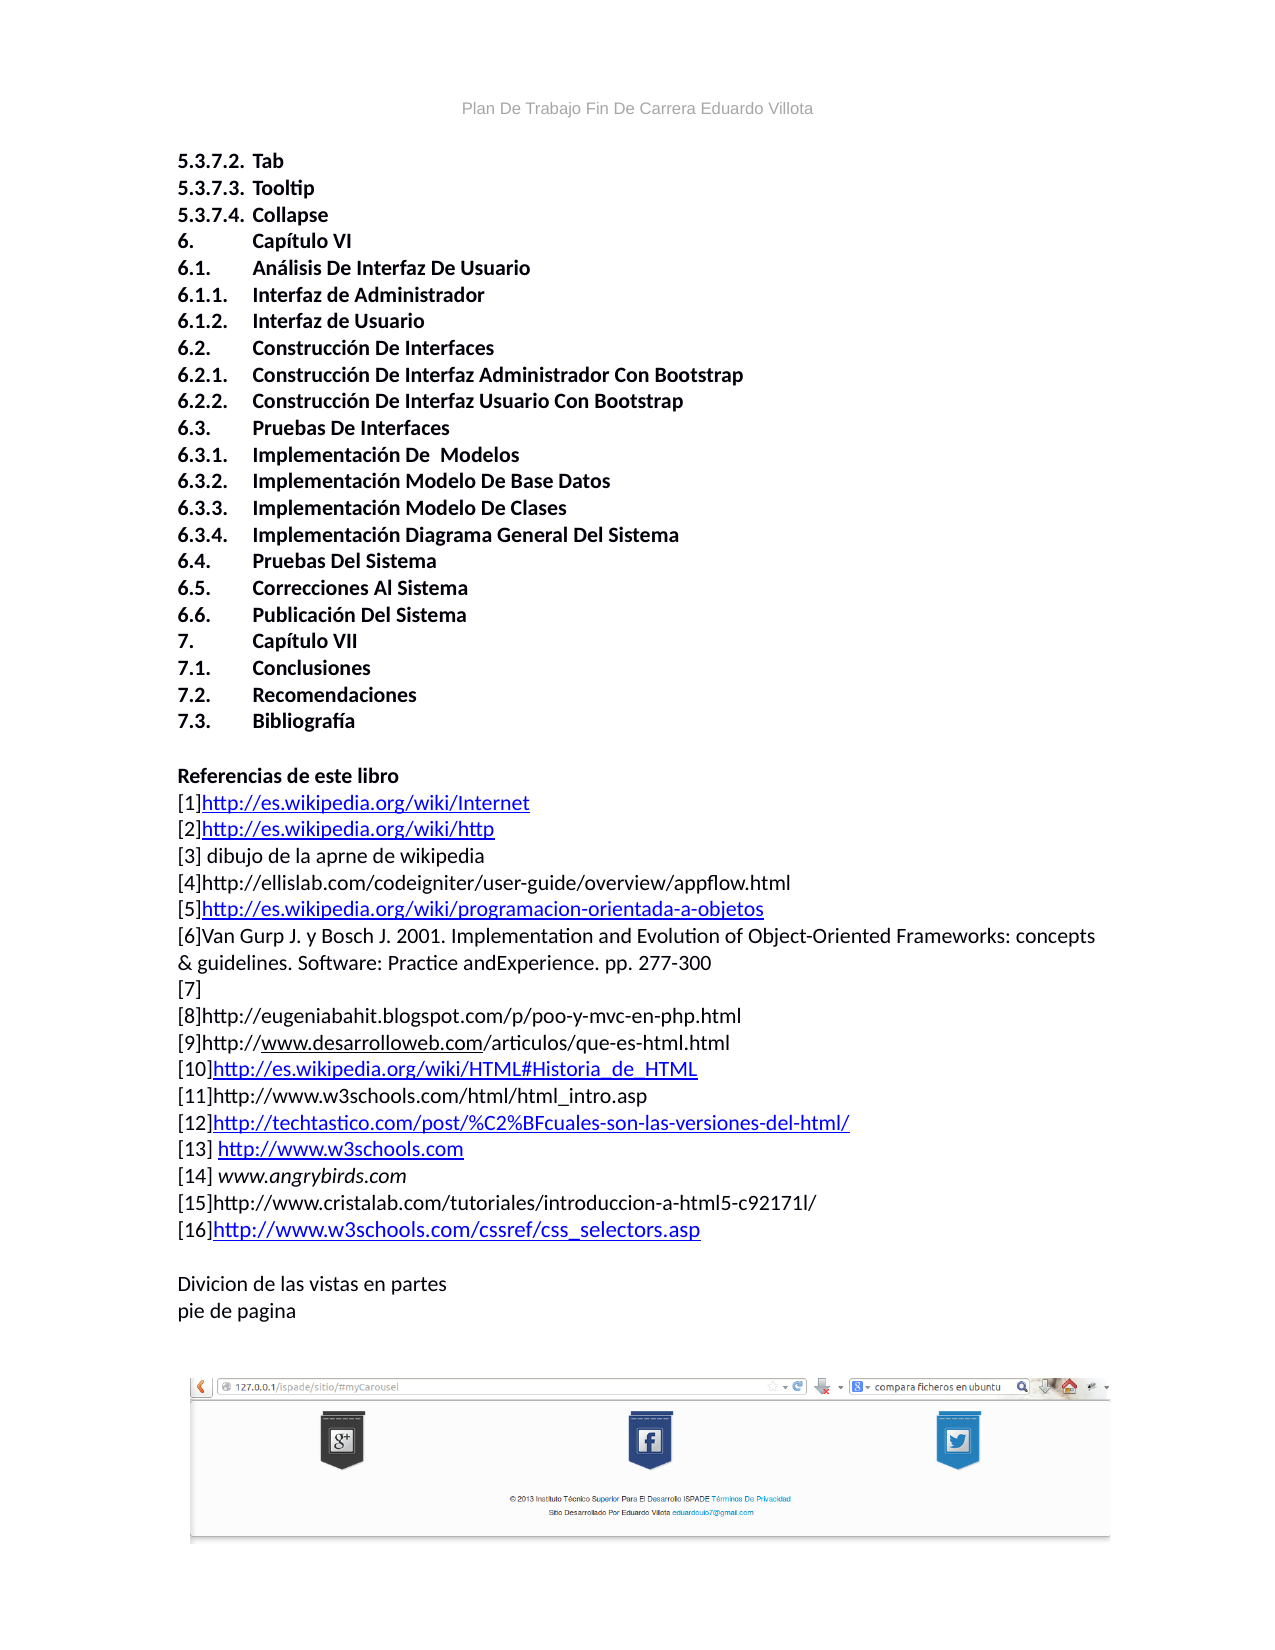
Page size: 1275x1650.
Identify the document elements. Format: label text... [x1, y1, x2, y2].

text 5.3.7.3. Tooltip [177, 174, 1098, 201]
text [5]http://es.wikipedia.org/wiki/programacion-orientada-a-objetos [177, 896, 1098, 922]
text 6.1.2. Interfaz de Usuario [177, 308, 1098, 334]
text 6.6. Publicación Del Sistema [177, 601, 1098, 628]
text [12]http://techtastico.com/post/%C2%BFcuales-son-las-versiones-del-html/ [177, 1109, 1098, 1136]
text 6.4. Pruebas Del Sistema [177, 548, 1098, 574]
text Divicion de las vistas en partes [177, 1270, 1098, 1297]
text [3] dibujo de la aprne de wikipedia [177, 842, 1098, 869]
text pie de pagina [177, 1297, 1098, 1324]
text [15]http://www.cristalab.com/tutoriales/introduccion-a-html5-c92171l/ [177, 1189, 1098, 1216]
text 6.1.1. Interfaz de Administrador [177, 281, 1098, 308]
text [1]http://es.wikipedia.org/wiki/Internet [177, 789, 1098, 816]
text 6.2.1. Construcción De Interfaz Administrador Con Bootstrap [177, 361, 1098, 388]
text 6.3. Pruebas De Interfaces [177, 414, 1098, 441]
text 7.2. Recomendaciones [177, 681, 1098, 708]
text 7.1. Conclusiones [177, 654, 1098, 681]
text 5.3.7.2. Tab [177, 148, 1098, 174]
text 6. Capítulo VI [177, 228, 1098, 254]
text 6.2. Construcción De Interfaces [177, 334, 1098, 361]
text 7. Capítulo VII [177, 628, 1098, 654]
text [16]http://www.w3schools.com/cssref/css_selectors.asp [177, 1216, 1098, 1244]
text [9]http://www.desarrolloweb.com/articulos/que-es-html.html [177, 1029, 1098, 1056]
text [14] www.angrybirds.com [177, 1162, 1098, 1189]
text 6.5. Correcciones Al Sistema [177, 574, 1098, 601]
text Referencias de este libro [177, 762, 1098, 789]
text 6.3.3. Implementación Modelo De Clases [177, 494, 1098, 521]
text 6.3.2. Implementación Modelo De Base Datos [177, 468, 1098, 494]
text [7] [177, 976, 1098, 1002]
text [10]http://es.wikipedia.org/wiki/HTML#Historia_de_HTML [177, 1056, 1098, 1082]
text [6]Van Gurp J. y Bosch J. 2001. Implementation and Evolution of Object-Oriented Frameworks: concepts & guidelines. Software: Practice andExperience. pp. 277-300 [177, 922, 1098, 976]
text [13] http://www.w3schools.com [177, 1136, 1098, 1162]
text 6.2.2. Construcción De Interfaz Usuario Con Bootstrap [177, 388, 1098, 414]
text [4]http://ellislab.com/codeigniter/user-guide/overview/appflow.html [177, 869, 1098, 896]
text 7.3. Bibliografía [177, 708, 1098, 734]
text [8]http://eugeniabahit.blogspot.com/p/poo-y-mvc-en-php.html [177, 1002, 1098, 1029]
text 6.3.1. Implementación De Modelos [177, 441, 1098, 468]
text [11]http://www.w3schools.com/html/html_intro.asp [177, 1082, 1098, 1109]
text 6.1. Análisis De Interfaz De Usuario [177, 254, 1098, 281]
text 6.3.4. Implementación Diagrama General Del Sistema [177, 521, 1098, 548]
text 5.3.7.4. Collapse [177, 201, 1098, 228]
text [2]http://es.wikipedia.org/wiki/http [177, 816, 1098, 842]
picture [190, 1378, 1111, 1544]
